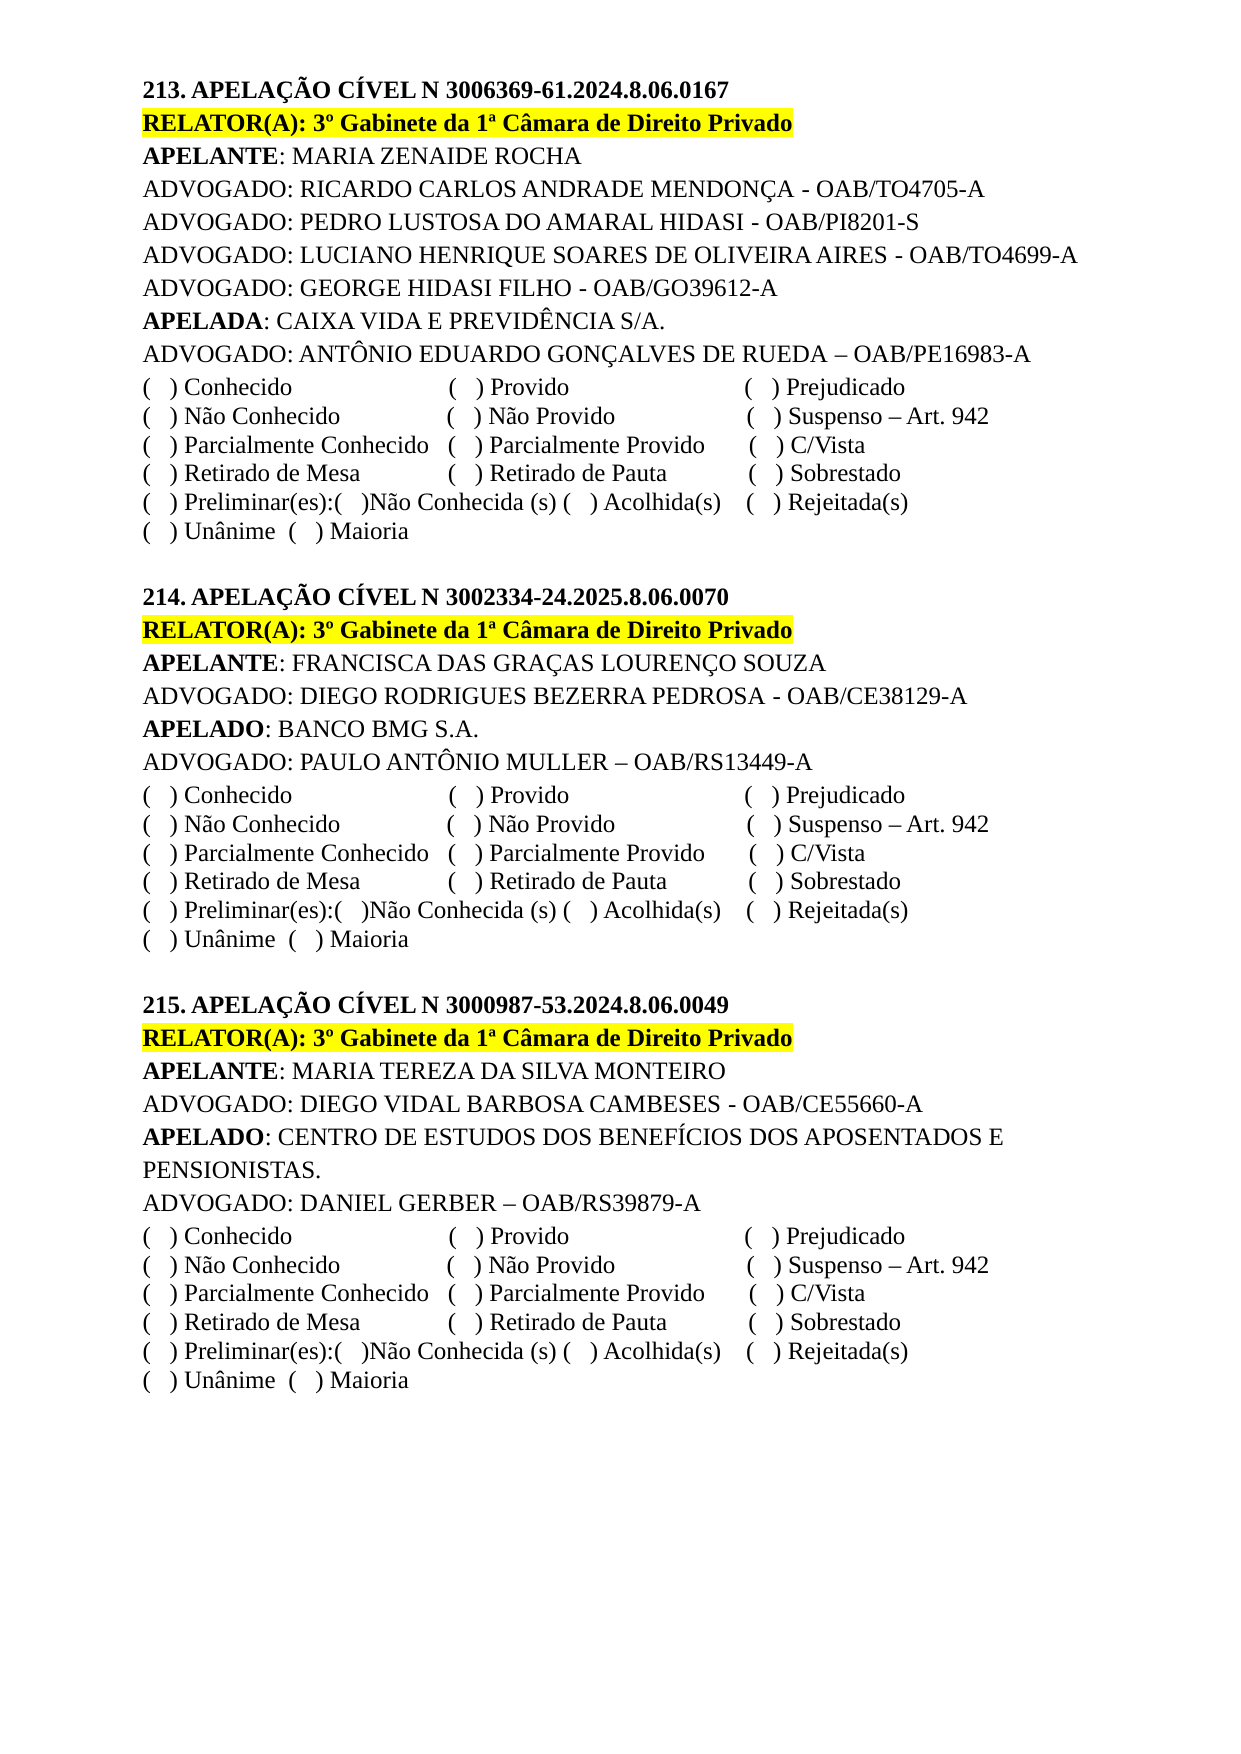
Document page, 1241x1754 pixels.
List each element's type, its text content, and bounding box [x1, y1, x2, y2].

text ( ) Não Conhecido ( ) Não Provido ( ) Suspenso – Art. 942 [142, 809, 1158, 838]
text 213. APELAÇÃO CÍVEL N 3006369-61.2024.8.06.0167 RELATOR(A): 3º Gabinete da 1ª Câmara de Direito Privado APELANTE: MARIA ZENAIDE ROCHA ADVOGADO: RICARDO CARLOS ANDRADE MENDONÇA - OAB/TO4705-A ADVOGADO: PEDRO LUSTOSA DO AMARAL HIDASI - OAB/PI8201-S ADVOGADO: LUCIANO HENRIQUE SOARES DE OLIVEIRA AIRES - OAB/TO4699-A ADVOGADO: GEORGE HIDASI FILHO - OAB/GO39612-A APELADA: CAIXA VIDA E PREVIDÊNCIA S/A. ADVOGADO: ANTÔNIO EDUARDO GONÇALVES DE RUEDA – OAB/PE16983-A [142, 75, 1141, 368]
text ( ) Unânime ( ) Maioria 215. APELAÇÃO CÍVEL N 3000987-53.2024.8.06.0049 RELATOR(A): 3º Gabinete da 1ª Câmara de Direito Privado APELANTE: MARIA TEREZA DA SILVA MONTEIRO ADVOGADO: DIEGO VIDAL BARBOSA CAMBESES - OAB/CE55660-A APELADO: CENTRO DE ESTUDOS DOS BENEFÍCIOS DOS APOSENTADOS E PENSIONISTAS. ADVOGADO: DANIEL GERBER – OAB/RS39879-A [142, 924, 1141, 1217]
text ( ) Unânime ( ) Maioria [142, 1365, 1141, 1459]
text ( ) Parcialmente Conhecido ( ) Parcialmente Provido ( ) C/Vista [142, 430, 1158, 458]
text ( ) Retirado de Mesa ( ) Retirado de Pauta ( ) Sobrestado [142, 458, 1158, 487]
text ( ) Preliminar(es):( )Não Conhecida (s) ( ) Acolhida(s) ( ) Rejeitada(s) [142, 895, 1158, 924]
text ( ) Preliminar(es):( )Não Conhecida (s) ( ) Acolhida(s) ( ) Rejeitada(s) [142, 1336, 1158, 1365]
text ( ) Não Conhecido ( ) Não Provido ( ) Suspenso – Art. 942 [142, 1250, 1158, 1278]
text ( ) Não Conhecido ( ) Não Provido ( ) Suspenso – Art. 942 [142, 401, 1158, 430]
text ( ) Unânime ( ) Maioria 214. APELAÇÃO CÍVEL N 3002334-24.2025.8.06.0070 RELATOR(A): 3º Gabinete da 1ª Câmara de Direito Privado APELANTE: FRANCISCA DAS GRAÇAS LOURENÇO SOUZA ADVOGADO: DIEGO RODRIGUES BEZERRA PEDROSA - OAB/CE38129-A APELADO: BANCO BMG S.A. ADVOGADO: PAULO ANTÔNIO MULLER – OAB/RS13449-A [142, 516, 1141, 776]
text ( ) Retirado de Mesa ( ) Retirado de Pauta ( ) Sobrestado [142, 1307, 1158, 1336]
text ( ) Conhecido ( ) Provido ( ) Prejudicado [142, 372, 1141, 401]
text ( ) Conhecido ( ) Provido ( ) Prejudicado [142, 780, 1141, 809]
text ( ) Conhecido ( ) Provido ( ) Prejudicado [142, 1221, 1141, 1250]
text ( ) Retirado de Mesa ( ) Retirado de Pauta ( ) Sobrestado [142, 866, 1158, 895]
text ( ) Parcialmente Conhecido ( ) Parcialmente Provido ( ) C/Vista [142, 1278, 1158, 1307]
text ( ) Preliminar(es):( )Não Conhecida (s) ( ) Acolhida(s) ( ) Rejeitada(s) [142, 487, 1158, 516]
text ( ) Parcialmente Conhecido ( ) Parcialmente Provido ( ) C/Vista [142, 838, 1158, 866]
